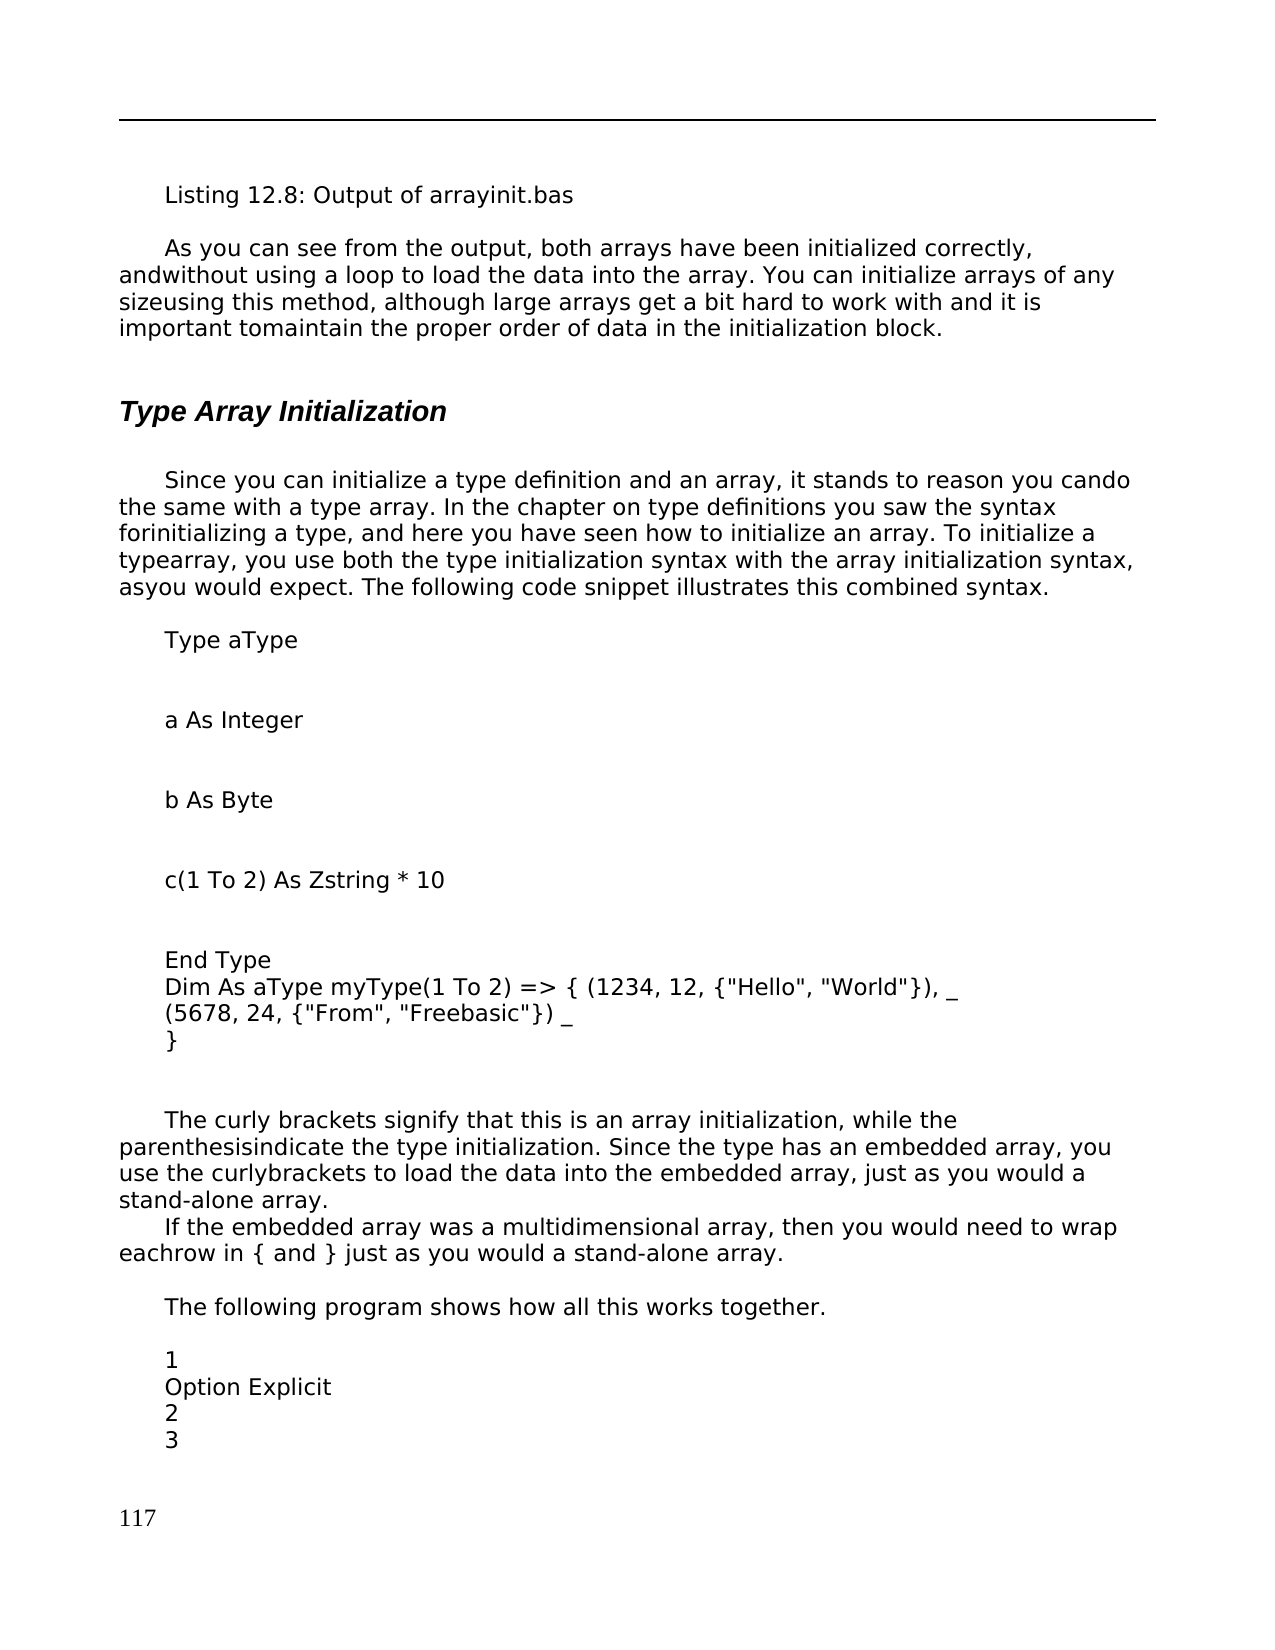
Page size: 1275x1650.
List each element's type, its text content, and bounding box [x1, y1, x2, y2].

text If the embedded array was a multidimensional array, then you would need to wrap eachrow in { and } just as you would a stand-alone array. [118, 1214, 1156, 1267]
subtitle Type Array Initialization [118, 394, 1156, 428]
text Option Explicit [118, 1374, 1156, 1401]
text 3 [118, 1427, 1156, 1454]
text a As Integer [118, 707, 1156, 734]
text Type aType [118, 627, 1156, 654]
text End Type [118, 947, 1156, 974]
text 1 [118, 1347, 1156, 1374]
text Since you can initialize a type definition and an array, it stands to reason you cando the same with a type array. In the chapter on type definitions you saw the syntax forinitializing a type, and here you have seen how to initialize an array. To initialize a typearray, you use both the type initialization syntax with the array initialization syntax, asyou would expect. The following code snippet illustrates this combined syntax. [118, 467, 1156, 601]
text Dim As aType myType(1 To 2) => { (1234, 12, {"Hello", "World"}), _ [118, 974, 1156, 1001]
text c(1 To 2) As Zstring * 10 [118, 867, 1156, 894]
text The following program shows how all this works together. [118, 1294, 1156, 1321]
text } [118, 1027, 1156, 1054]
text As you can see from the output, both arrays have been initialized correctly, andwithout using a loop to load the data into the array. You can initialize arrays of any sizeusing this method, although large arrays get a bit hard to work with and it is important tomaintain the proper order of data in the initialization block. [118, 236, 1156, 342]
text The curly brackets signify that this is an array initialization, while the parenthesisindicate the type initialization. Since the type has an embedded array, you use the curlybrackets to load the data into the embedded array, just as you would a stand-alone array. [118, 1107, 1156, 1214]
text Listing 12.8: Output of arrayinit.bas [118, 182, 1156, 209]
text (5678, 24, {"From", "Freebasic"}) _ [118, 1001, 1156, 1027]
text b As Byte [118, 787, 1156, 814]
text 2 [118, 1401, 1156, 1427]
